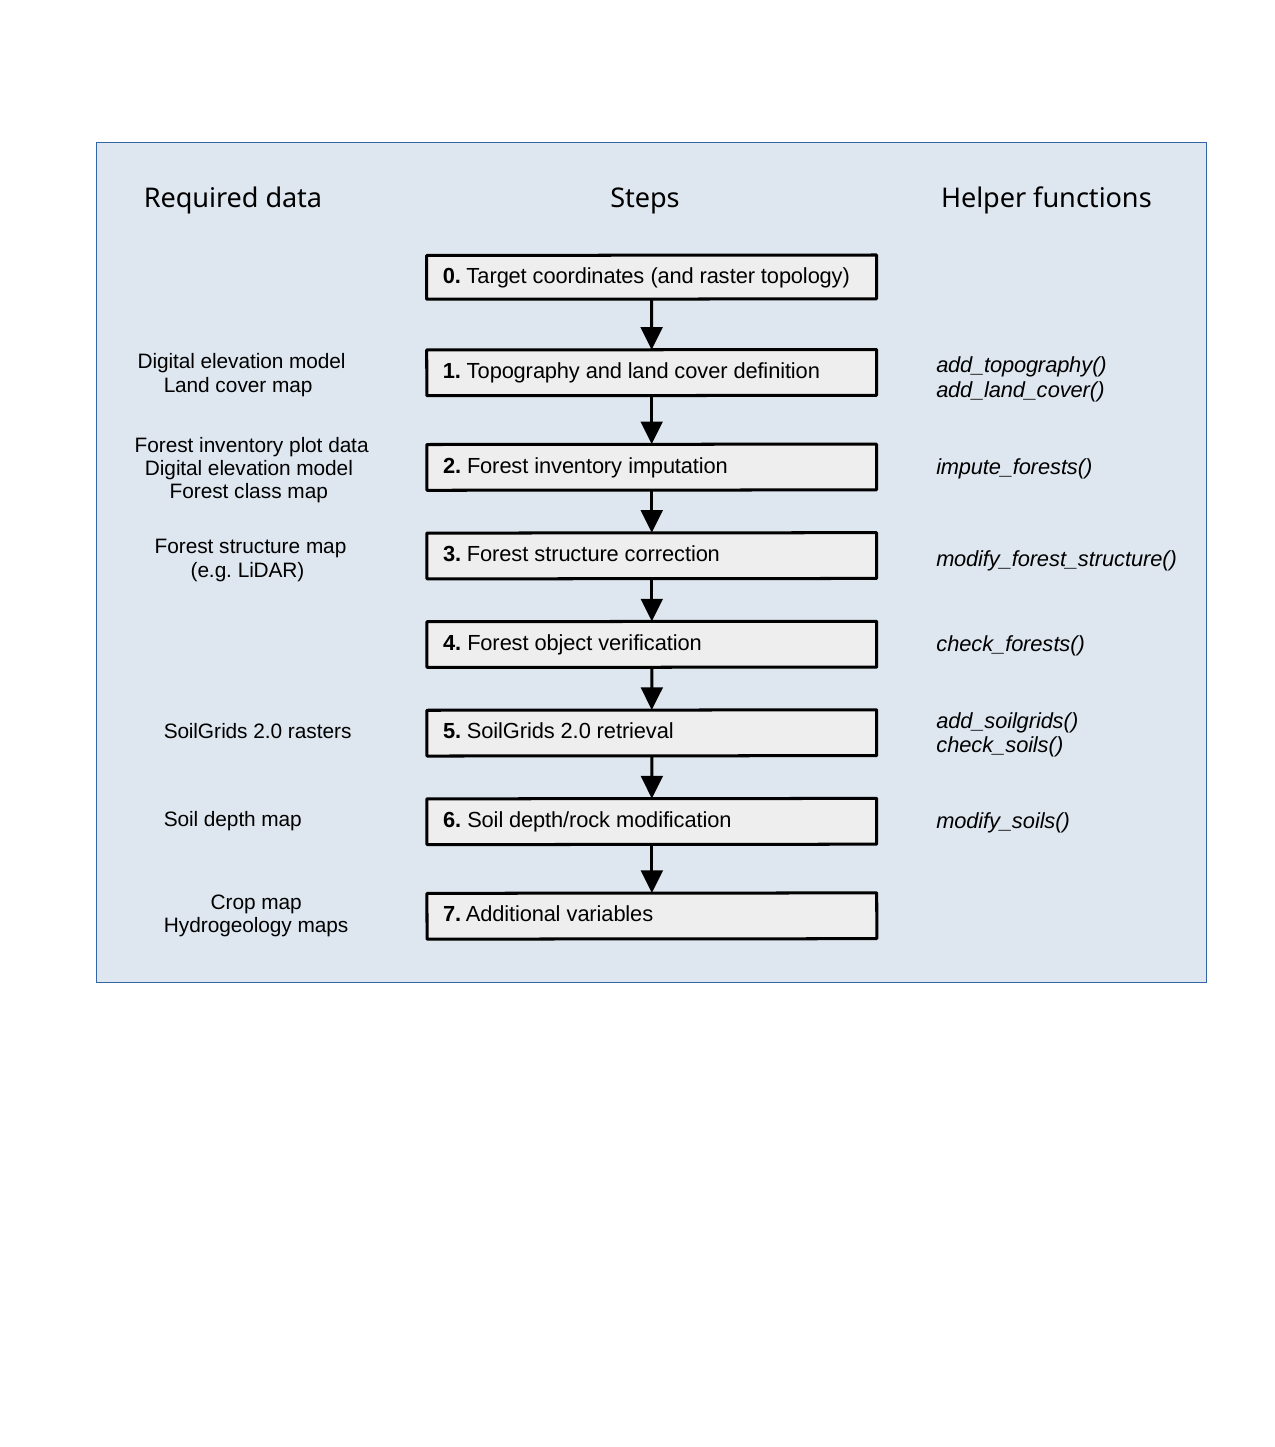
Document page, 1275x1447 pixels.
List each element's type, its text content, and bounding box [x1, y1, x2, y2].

text_box modify_soils() [921, 801, 1170, 841]
text_box Helper functions [926, 171, 1179, 225]
text_box 3. Forest structure correction [426, 532, 877, 579]
text_box Forest inventory plot data Digital elevation model Forest class map [115, 433, 382, 504]
text_box 4. Forest object verification [426, 621, 877, 668]
text_box 2. Forest inventory imputation [426, 444, 877, 491]
text_box 6. Soil depth/rock modification [426, 798, 877, 845]
text_box impute_forests() [921, 447, 1170, 487]
text_box 7. Additional variables [426, 892, 877, 940]
text_box Forest structure map (e.g. LiDAR) [134, 527, 382, 590]
text_box Required data [129, 171, 370, 225]
text_box Digital elevation model Land cover map [115, 338, 382, 405]
text_box add_soilgrids() check_soils() [921, 701, 1170, 765]
text_box 5. SoilGrids 2.0 retrieval [426, 709, 877, 757]
text_box 0. Target coordinates (and raster topology) [426, 255, 877, 300]
text_box [96, 142, 1207, 983]
text_box Steps [595, 171, 848, 225]
text_box SoilGrids 2.0 rasters [149, 711, 375, 752]
text_box Crop map Hydrogeology maps [149, 882, 375, 945]
text_box modify_forest_structure() [921, 539, 1195, 579]
text_box add_topography() add_land_cover() [921, 345, 1170, 410]
text_box 1. Topography and land cover definition [426, 349, 877, 396]
text_box Soil depth map [149, 800, 375, 841]
text_box check_forests() [921, 624, 1170, 664]
